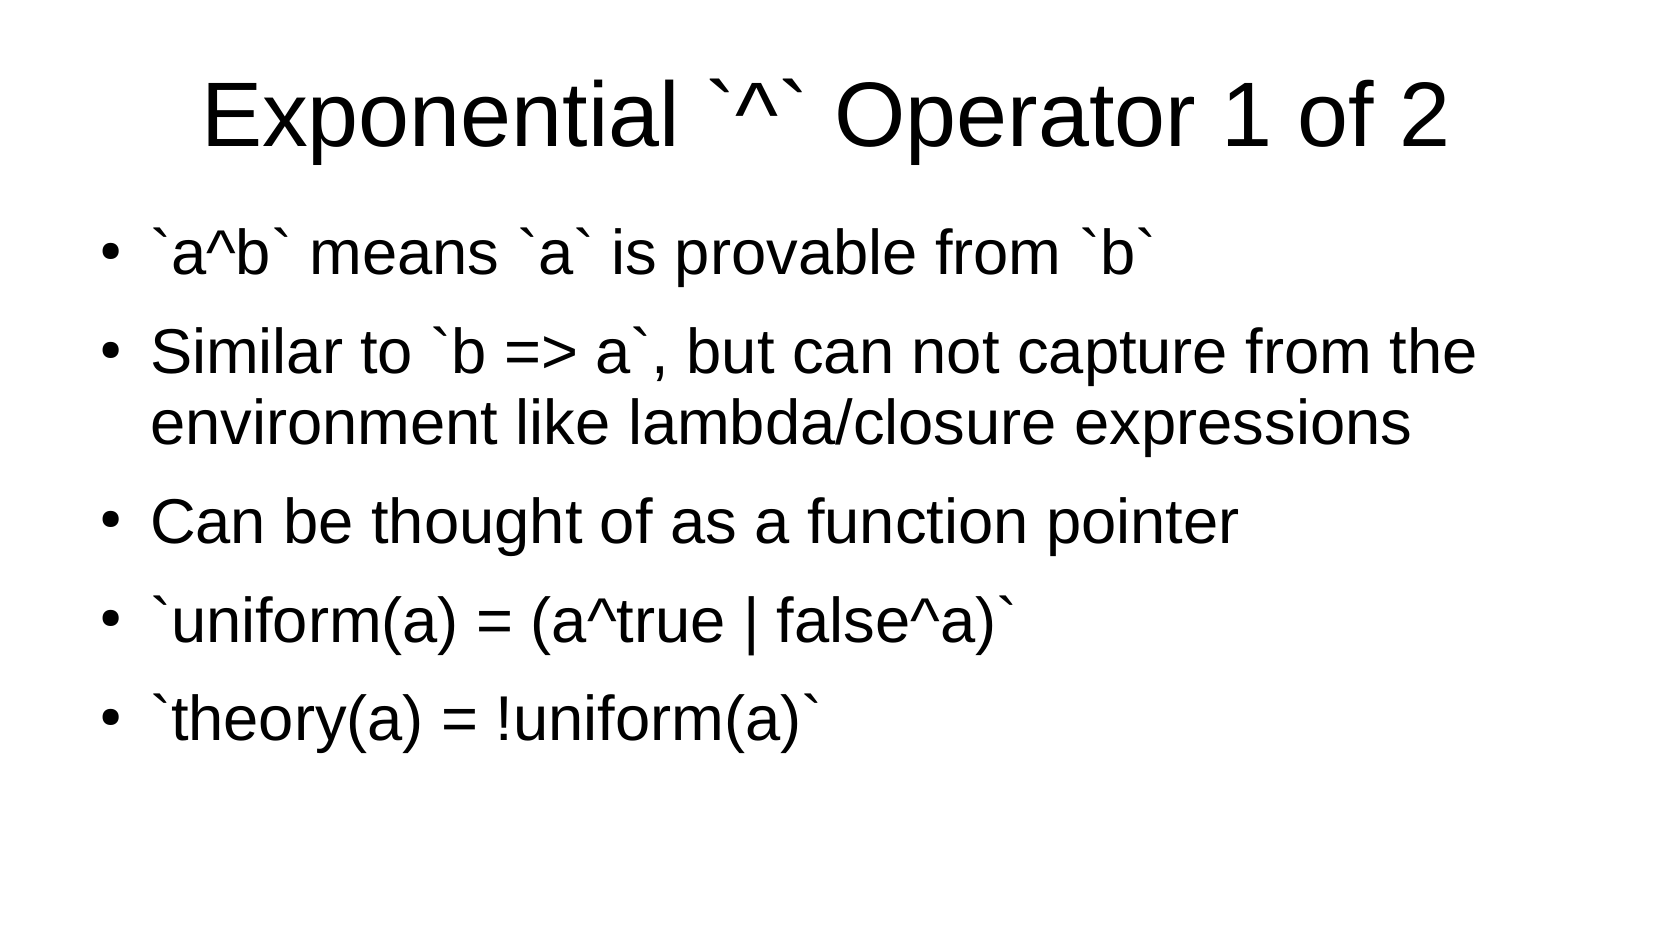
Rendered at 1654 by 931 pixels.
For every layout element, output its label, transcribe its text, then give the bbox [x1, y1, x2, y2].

title Exponential `^` Operator 1 of 2 [82, 37, 1571, 193]
list `a^b` means `a` is provable from `b` Similar to `b => a`, but can not capture from the environment like lambda/closure expressions Can be thought of as a function pointer `uniform(a) = (a^true | false^a)` `theory(a) = !uniform(a)` [82, 217, 1571, 758]
